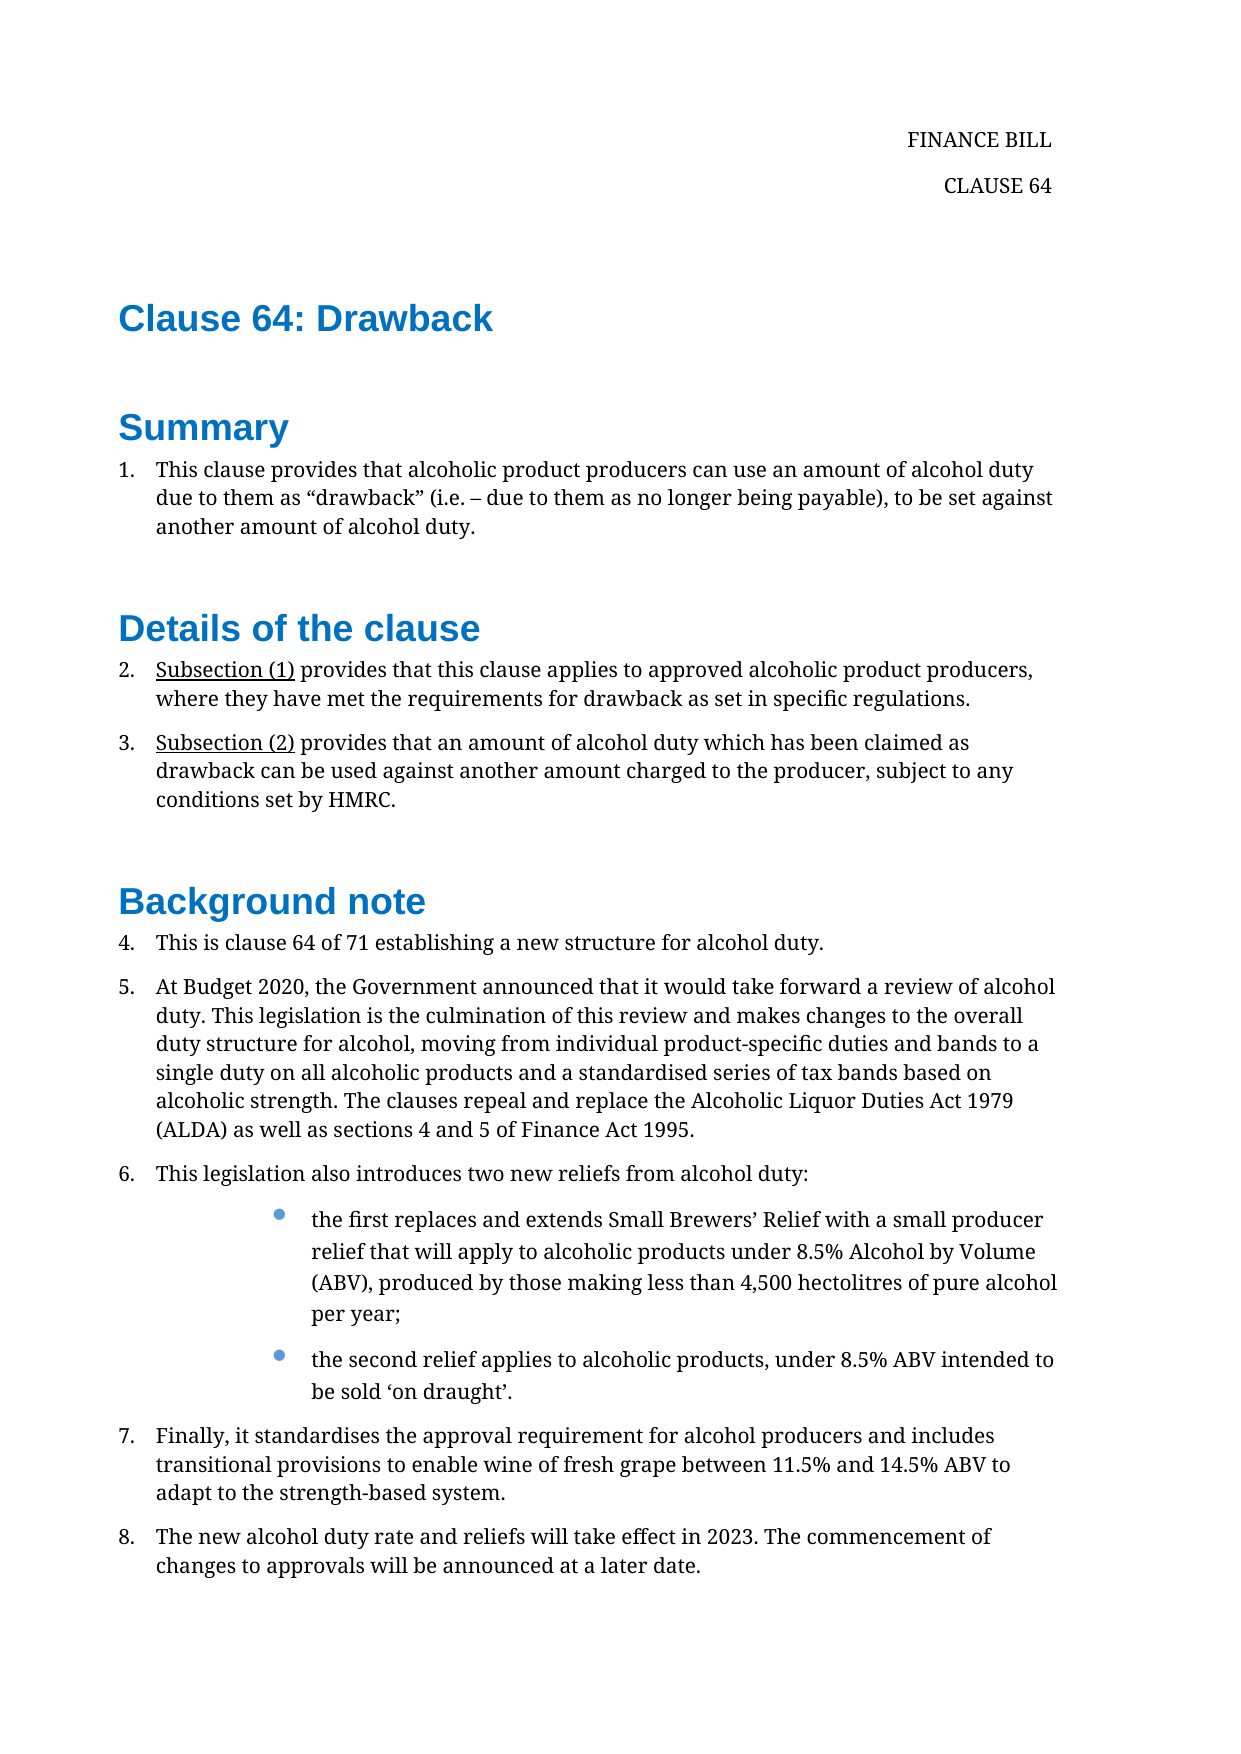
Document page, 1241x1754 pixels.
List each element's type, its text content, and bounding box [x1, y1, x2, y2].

list This legislation also introduces two new reliefs from alcohol duty: [118, 1159, 1063, 1187]
subtitle Summary [118, 405, 1063, 448]
list This is clause 64 of 71 establishing a new structure for alcohol duty. [118, 928, 1063, 957]
list The new alcohol duty rate and reliefs will take effect in 2023. The commencement of changes to approvals will be announced at a later date. [118, 1522, 1063, 1579]
list the first replaces and extends Small Brewers’ Relief with a small producer relief that will apply to alcoholic products under 8.5% Alcohol by Volume (ABV), produced by those making less than 4,500 hectolitres of pure alcohol per year; [274, 1203, 1063, 1328]
list Finally, it standardises the approval requirement for alcohol producers and includes transitional provisions to enable wine of fresh grape between 11.5% and 14.5% ABV to adapt to the strength-based system. [118, 1422, 1063, 1507]
list the second relief applies to alcoholic products, under 8.5% ABV intended to be sold ‘on draught’. [274, 1343, 1063, 1406]
list Subsection (1) provides that this clause applies to approved alcoholic product producers, where they have met the requirements for drawback as set in specific regulations. [118, 655, 1063, 712]
subtitle Background note [118, 879, 1063, 922]
subtitle Details of the clause [118, 606, 1063, 649]
list At Budget 2020, the Government announced that it would take forward a review of alcohol duty. This legislation is the culmination of this review and makes changes to the overall duty structure for alcohol, moving from individual product-specific duties and bands to a single duty on all alcoholic products and a standardised series of tax bands based on alcoholic strength. The clauses repeal and replace the Alcoholic Liquor Duties Act 1979 (ALDA) as well as sections 4 and 5 of Finance Act 1995. [118, 972, 1063, 1143]
text Clause 64: Drawback [118, 297, 1063, 340]
list This clause provides that alcoholic product producers can use an amount of alcohol duty due to them as “drawback” (i.e. – due to them as no longer being payable), to be set against another amount of alcohol duty. [118, 455, 1063, 540]
list Subsection (2) provides that an amount of alcohol duty which has been claimed as drawback can be used against another amount charged to the producer, subject to any conditions set by HMRC. [118, 728, 1063, 813]
